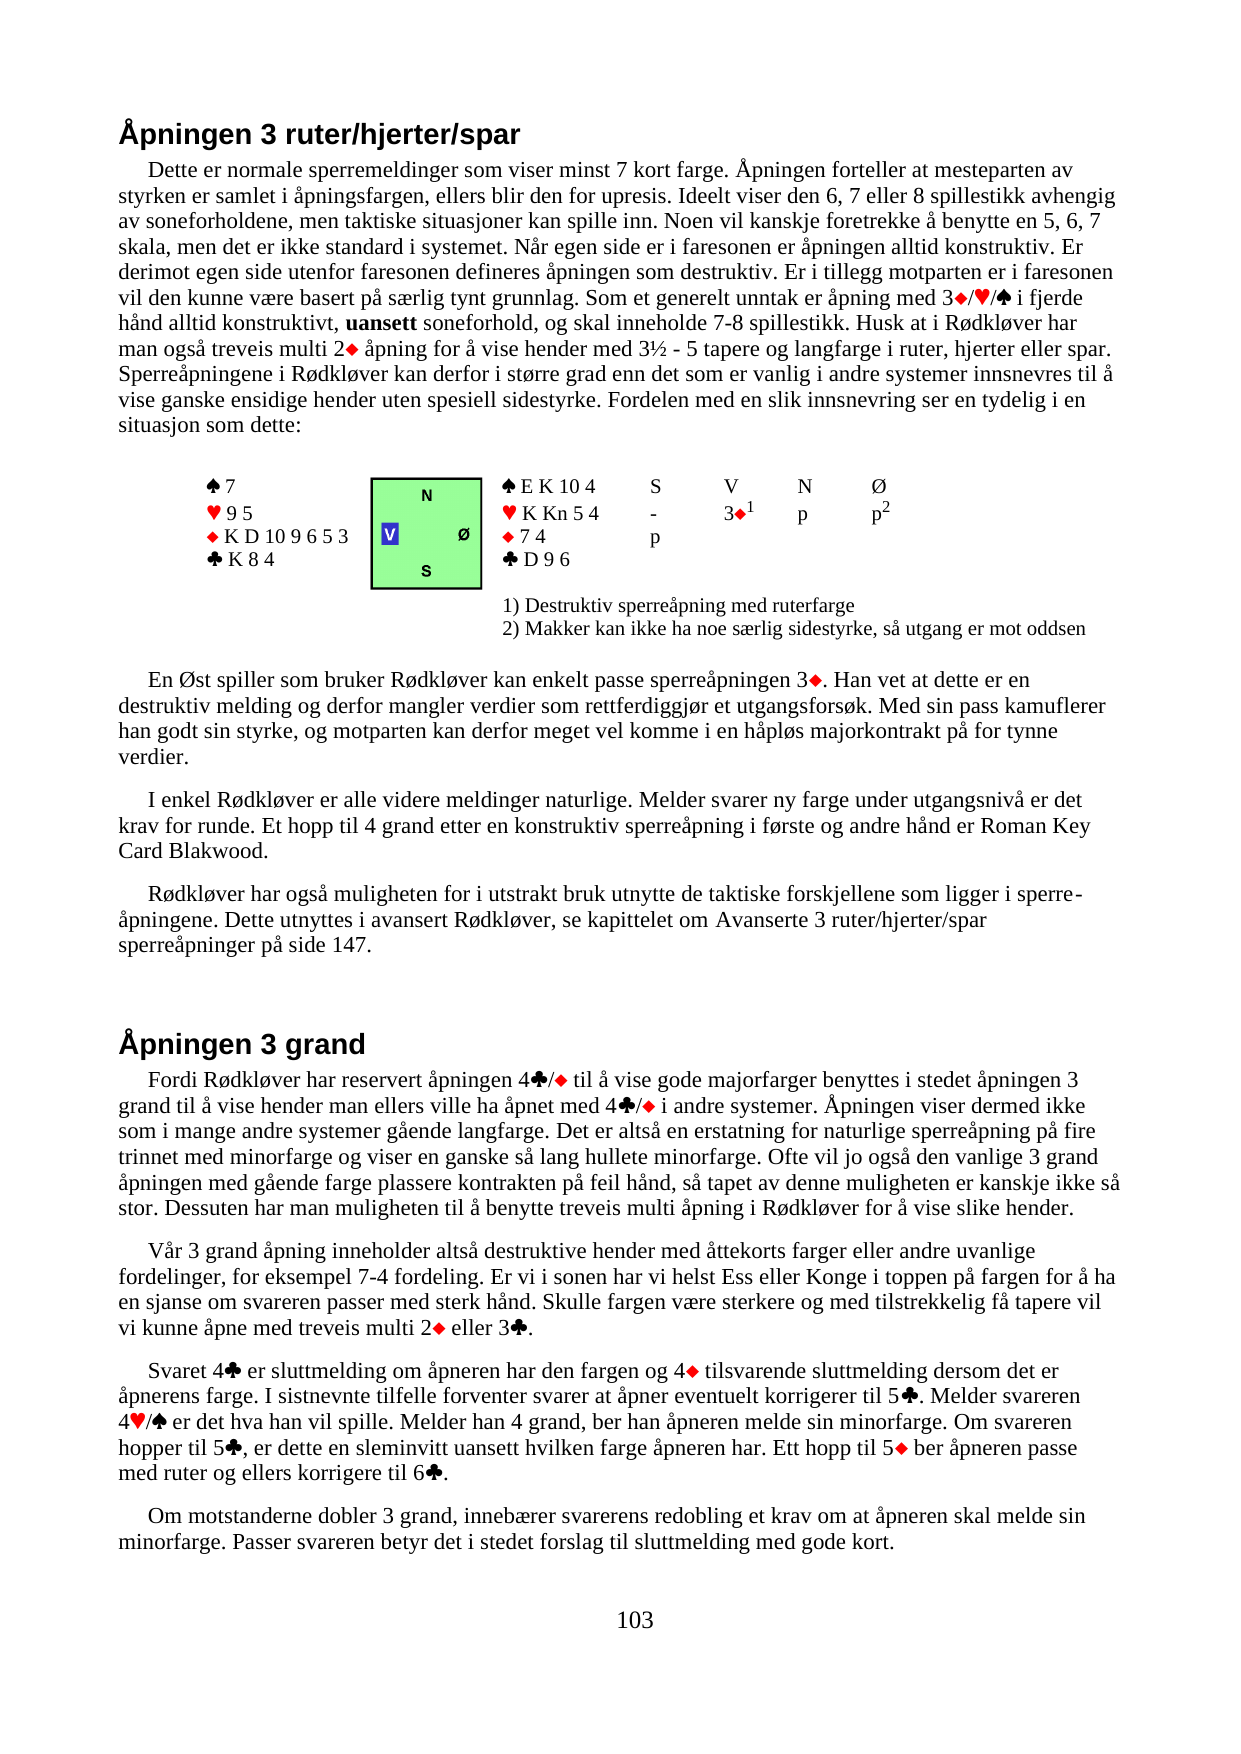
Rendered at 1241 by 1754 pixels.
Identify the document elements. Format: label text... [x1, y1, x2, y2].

text ª 7 ª E K 10 4 S V N Ø © 9 5 © K Kn 5 4 - 3¨1 p p2 ¨ K D 10 9 6 5 3 ¨ 7 4 p § K 8 4 § D 9 6 1) Destruktiv sperreåpning med ruterfarge 2) Makker kan ikke ha noe særlig sidestyrke, så utgang er mot oddsen [118, 456, 1122, 639]
subtitle Åpningen 3 grand [118, 1028, 1122, 1061]
text Vår 3 grand åpning inneholder altså destruktive hender med åttekorts farger eller andre uvanlige fordelinger, for eksempel 7-4 fordeling. Er vi i sonen har vi helst Ess eller Konge i toppen på fargen for å ha en sjanse om svareren passer med sterk hånd. Skulle fargen være sterkere og med tilstrekkelig få tapere vil vi kunne åpne med treveis multi 2¨ eller 3§. [118, 1238, 1122, 1340]
text Om motstanderne dobler 3 grand, innebærer svarerens redobling et krav om at åpneren skal melde sin minorfarge. Passer svareren betyr det i stedet forslag til sluttmelding med gode kort. [118, 1503, 1122, 1554]
text Rødkløver har også muligheten for i utstrakt bruk utnytte de taktiske forskjellene som ligger i sperre­åpningene. Dette utnyttes i avansert Rødkløver, se kapittelet om Avanserte 3 ruter/hjerter/spar sperreåpninger på side 147. [118, 881, 1122, 958]
text I enkel Rødkløver er alle videre meldinger naturlige. Melder svarer ny farge under utgangsnivå er det krav for runde. Et hopp til 4 grand etter en konstruktiv sperreåpning i første og andre hånd er Roman Key Card Blakwood. [118, 787, 1122, 864]
subtitle Åpningen 3 ruter/hjerter/spar [118, 118, 1122, 151]
picture [370, 477, 483, 590]
text Svaret 4§ er sluttmelding om åpneren har den fargen og 4¨ tilsvarende sluttmelding dersom det er åpnerens farge. I sistnevnte tilfelle forventer svarer at åpner eventuelt korrigerer til 5§. Melder svareren 4©/ª er det hva han vil spille. Melder han 4 grand, ber han åpneren melde sin minorfarge. Om svareren hopper til 5§, er dette en sleminvitt uansett hvilken farge åpneren har. Ett hopp til 5¨ ber åpneren passe med ruter og ellers korrigere til 6§. [118, 1358, 1122, 1486]
text Dette er normale sperremeldinger som viser minst 7 kort farge. Åpningen forteller at mesteparten av styrken er samlet i åpningsfargen, ellers blir den for upresis. Ideelt viser den 6, 7 eller 8 spillestikk avhengig av sone­forholdene, men taktiske situasjoner kan spille inn. Noen vil kanskje foretrekke å benytte en 5, 6, 7 skala, men det er ikke standard i systemet. Når egen side er i faresonen er åpningen alltid konstruktiv. Er derimot egen side utenfor faresonen defineres åpningen som destruktiv. Er i tillegg motparten er i faresonen vil den kunne være basert på særlig tynt grunnlag. Som et generelt unntak er åpning med 3¨/©/ª i fjerde hånd alltid konstruktivt, uansett soneforhold, og skal inneholde 7-8 spillestikk. Husk at i Rødkløver har man også treveis multi 2¨ åpning for å vise hender med 3½ - 5 tapere og langfarge i ruter, hjerter eller spar. Sperre­åpningene i Rødkløver kan derfor i større grad enn det som er vanlig i andre systemer innsnevres til å vise ganske ensidige hender uten spesiell sidestyrke. Fordelen med en slik innsnevring ser en tydelig i en situasjon som dette: [118, 157, 1122, 438]
text Fordi Rødkløver har reservert åpningen 4§/¨ til å vise gode majorfarger benyttes i stedet åpningen 3 grand til å vise hender man ellers ville ha åpnet med 4§/¨ i andre systemer. Åpningen viser dermed ikke som i mange andre systemer gående langfarge. Det er altså en erstatning for naturlige sperreåpning på fire trinnet med minor­farge og viser en ganske så lang hullete minorfarge. Ofte vil jo også den vanlige 3 grand åpningen med gående farge plassere kontrakten på feil hånd, så tapet av denne muligheten er kanskje ikke så stor. Dessuten har man muligheten til å benytte treveis multi åpning i Rødkløver for å vise slike hender. [118, 1067, 1122, 1220]
text En Øst spiller som bruker Rødkløver kan enkelt passe sperreåpningen 3¨. Han vet at dette er en destruktiv melding og derfor mangler verdier som rettferdiggjør et utgangsforsøk. Med sin pass kamuflerer han godt sin styrke, og motparten kan derfor meget vel komme i en håpløs majorkontrakt på for tynne verdier. [118, 667, 1122, 769]
